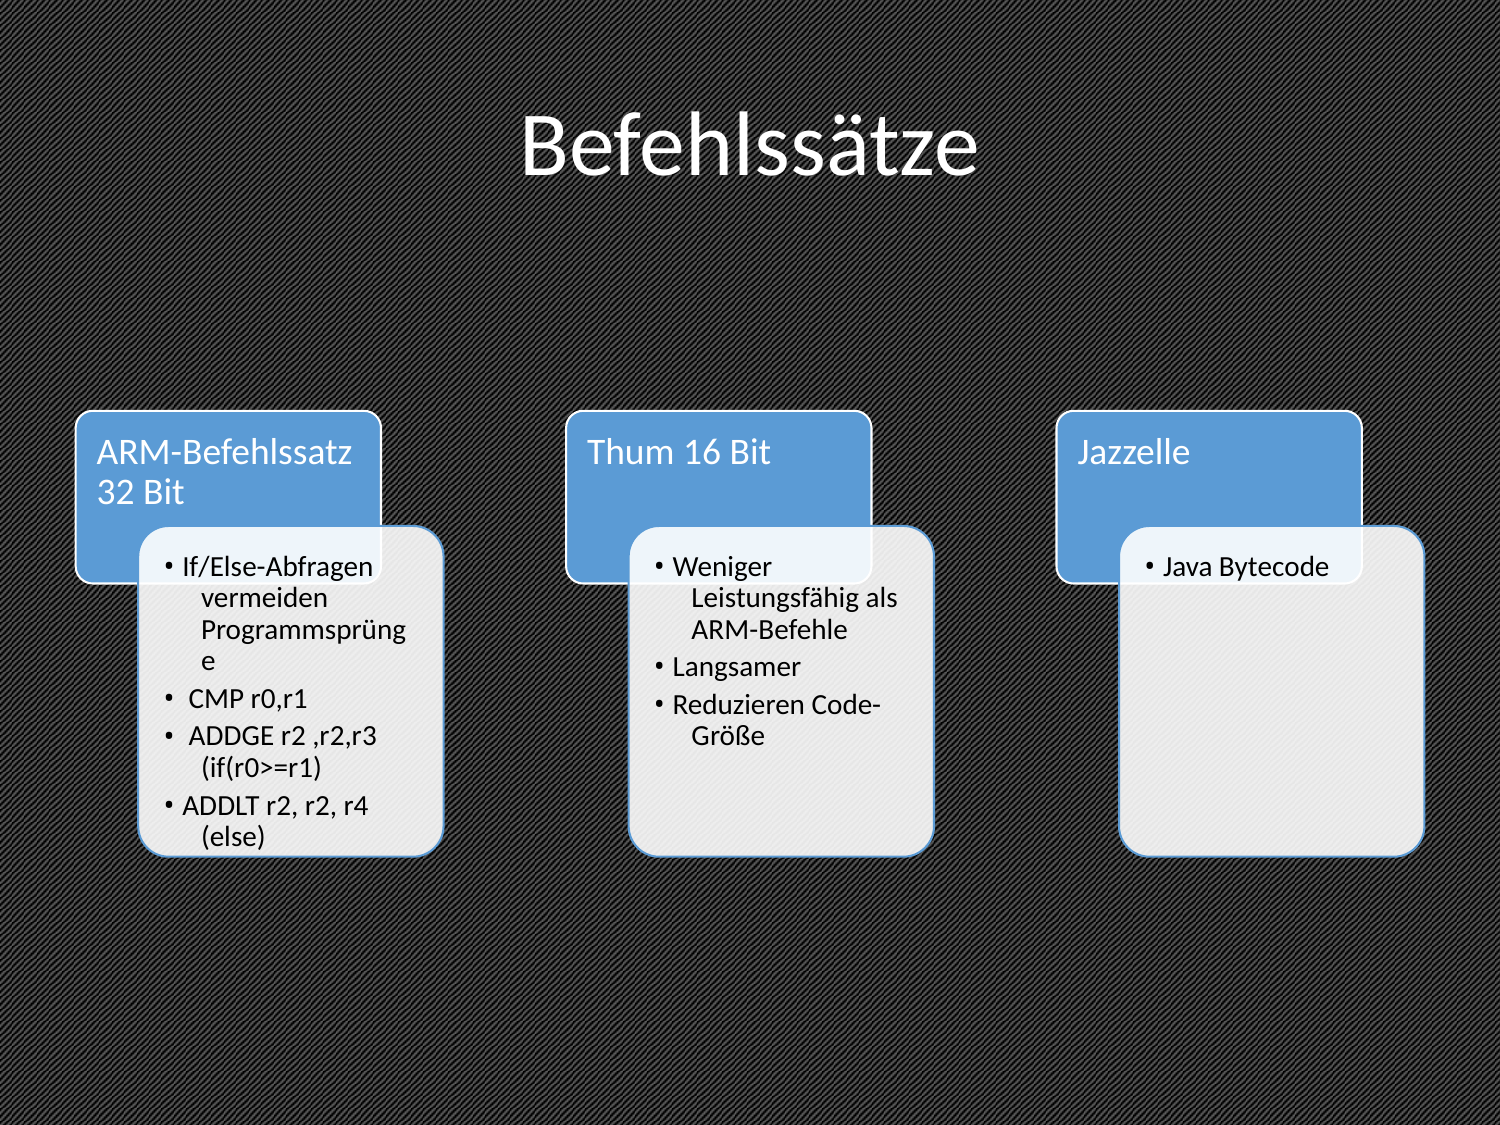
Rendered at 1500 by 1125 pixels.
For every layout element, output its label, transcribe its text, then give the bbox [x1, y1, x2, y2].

text_box Thum 16 Bit [566, 410, 872, 584]
text_box ARM-Befehlssatz 32 Bit [75, 410, 382, 584]
text_box Java Bytecode [1119, 525, 1425, 857]
text_box Jazzelle [1056, 410, 1362, 584]
text_box If/Else-Abfragen vermeiden Programmsprünge CMP r0,r1 ADDGE r2 ,r2,r3 (if(r0>=r1) ADDLT r2, r2, r4 (else) [138, 525, 444, 857]
title Befehlssätze [75, 45, 1426, 233]
text_box Weniger Leistungsfähig als ARM-Befehle Langsamer Reduzieren Code-Größe [628, 525, 935, 857]
